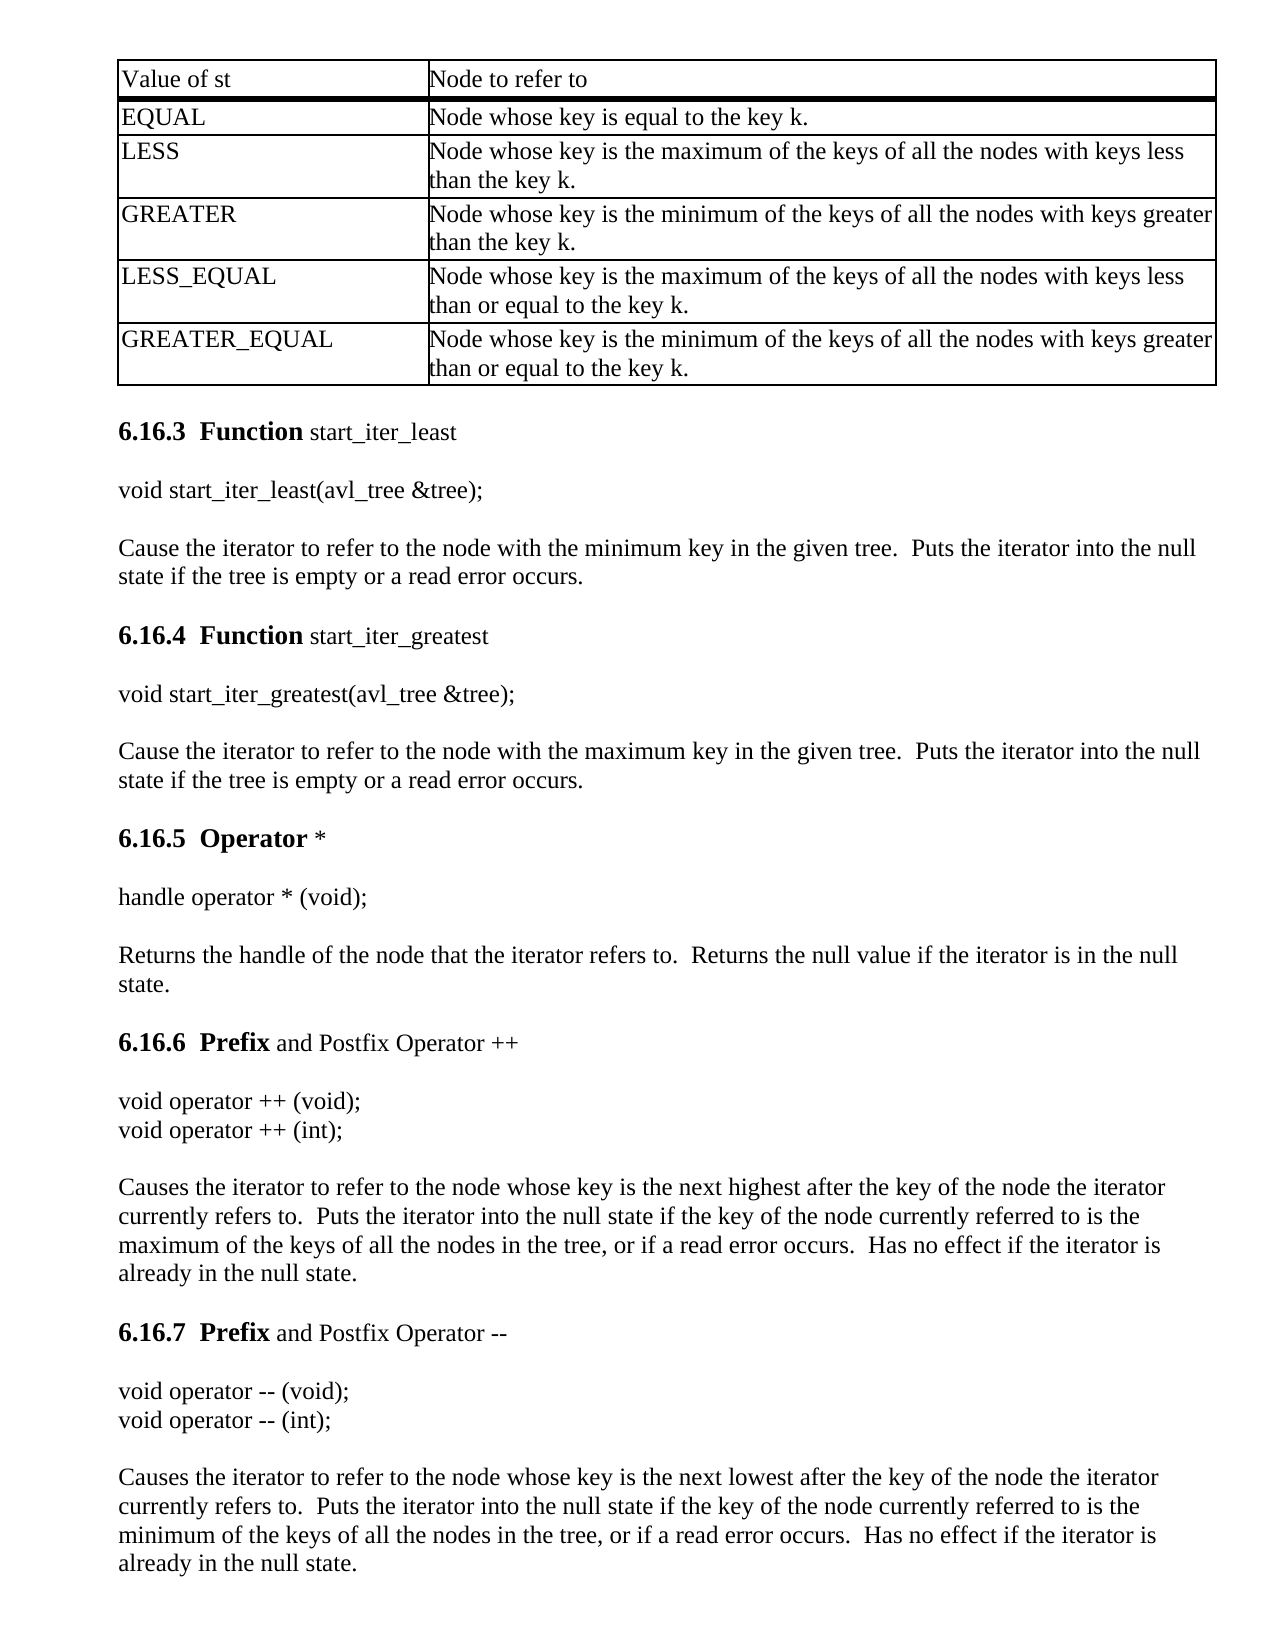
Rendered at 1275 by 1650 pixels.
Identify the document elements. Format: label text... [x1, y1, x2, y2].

text 6.16.6 Prefix and Postfix Operator ++ [118, 1026, 1216, 1057]
text handle operator * (void); [118, 882, 1216, 911]
text void operator ++ (int); [118, 1115, 1216, 1143]
table_cell EQUAL [119, 102, 428, 134]
table_cell Node whose key is the maximum of the keys of all the nodes with keys less than or equal to the key k. [430, 261, 1215, 322]
text Cause the iterator to refer to the node with the minimum key in the given tree. Puts the iterator into the null state if the tree is empty or a read error occurs. [118, 533, 1216, 590]
text void operator -- (int); [118, 1405, 1216, 1433]
table_cell GREATER_EQUAL [119, 324, 428, 384]
table_header Value of st [119, 61, 428, 96]
table_cell Node whose key is the minimum of the keys of all the nodes with keys greater than the key k. [430, 199, 1215, 259]
text 6.16.4 Function start_iter_greatest [118, 619, 1216, 650]
text Cause the iterator to refer to the node with the maximum key in the given tree. Puts the iterator into the null state if the tree is empty or a read error occurs. [118, 736, 1216, 794]
text Causes the iterator to refer to the node whose key is the next highest after the key of the node the iterator currently refers to. Puts the iterator into the null state if the key of the node currently referred to is the maximum of the keys of all the nodes in the tree, or if a read error occurs. Has no effect if the iterator is already in the null state. [118, 1172, 1216, 1287]
table_cell LESS_EQUAL [119, 261, 428, 322]
table_cell Node whose key is equal to the key k. [430, 102, 1215, 134]
table_cell Node whose key is the maximum of the keys of all the nodes with keys less than the key k. [430, 136, 1215, 197]
text 6.16.5 Operator * [118, 822, 1216, 854]
text Returns the handle of the node that the iterator refers to. Returns the null value if the iterator is in the null state. [118, 940, 1216, 997]
text void start_iter_greatest(avl_tree &tree); [118, 679, 1216, 707]
text Causes the iterator to refer to the node whose key is the next lowest after the key of the node the iterator currently refers to. Puts the iterator into the null state if the key of the node currently referred to is the minimum of the keys of all the nodes in the tree, or if a read error occurs. Has no effect if the iterator is already in the null state. [118, 1462, 1216, 1577]
text 6.16.3 Function start_iter_least [118, 415, 1216, 446]
text void operator -- (void); [118, 1376, 1216, 1405]
table_cell GREATER [119, 199, 428, 259]
text 6.16.7 Prefix and Postfix Operator -- [118, 1316, 1216, 1347]
table_cell Node whose key is the minimum of the keys of all the nodes with keys greater than or equal to the key k. [430, 324, 1215, 384]
text void start_iter_least(avl_tree &tree); [118, 475, 1216, 504]
text void operator ++ (void); [118, 1086, 1216, 1115]
table_header Node to refer to [430, 61, 1215, 96]
table_cell LESS [119, 136, 428, 197]
